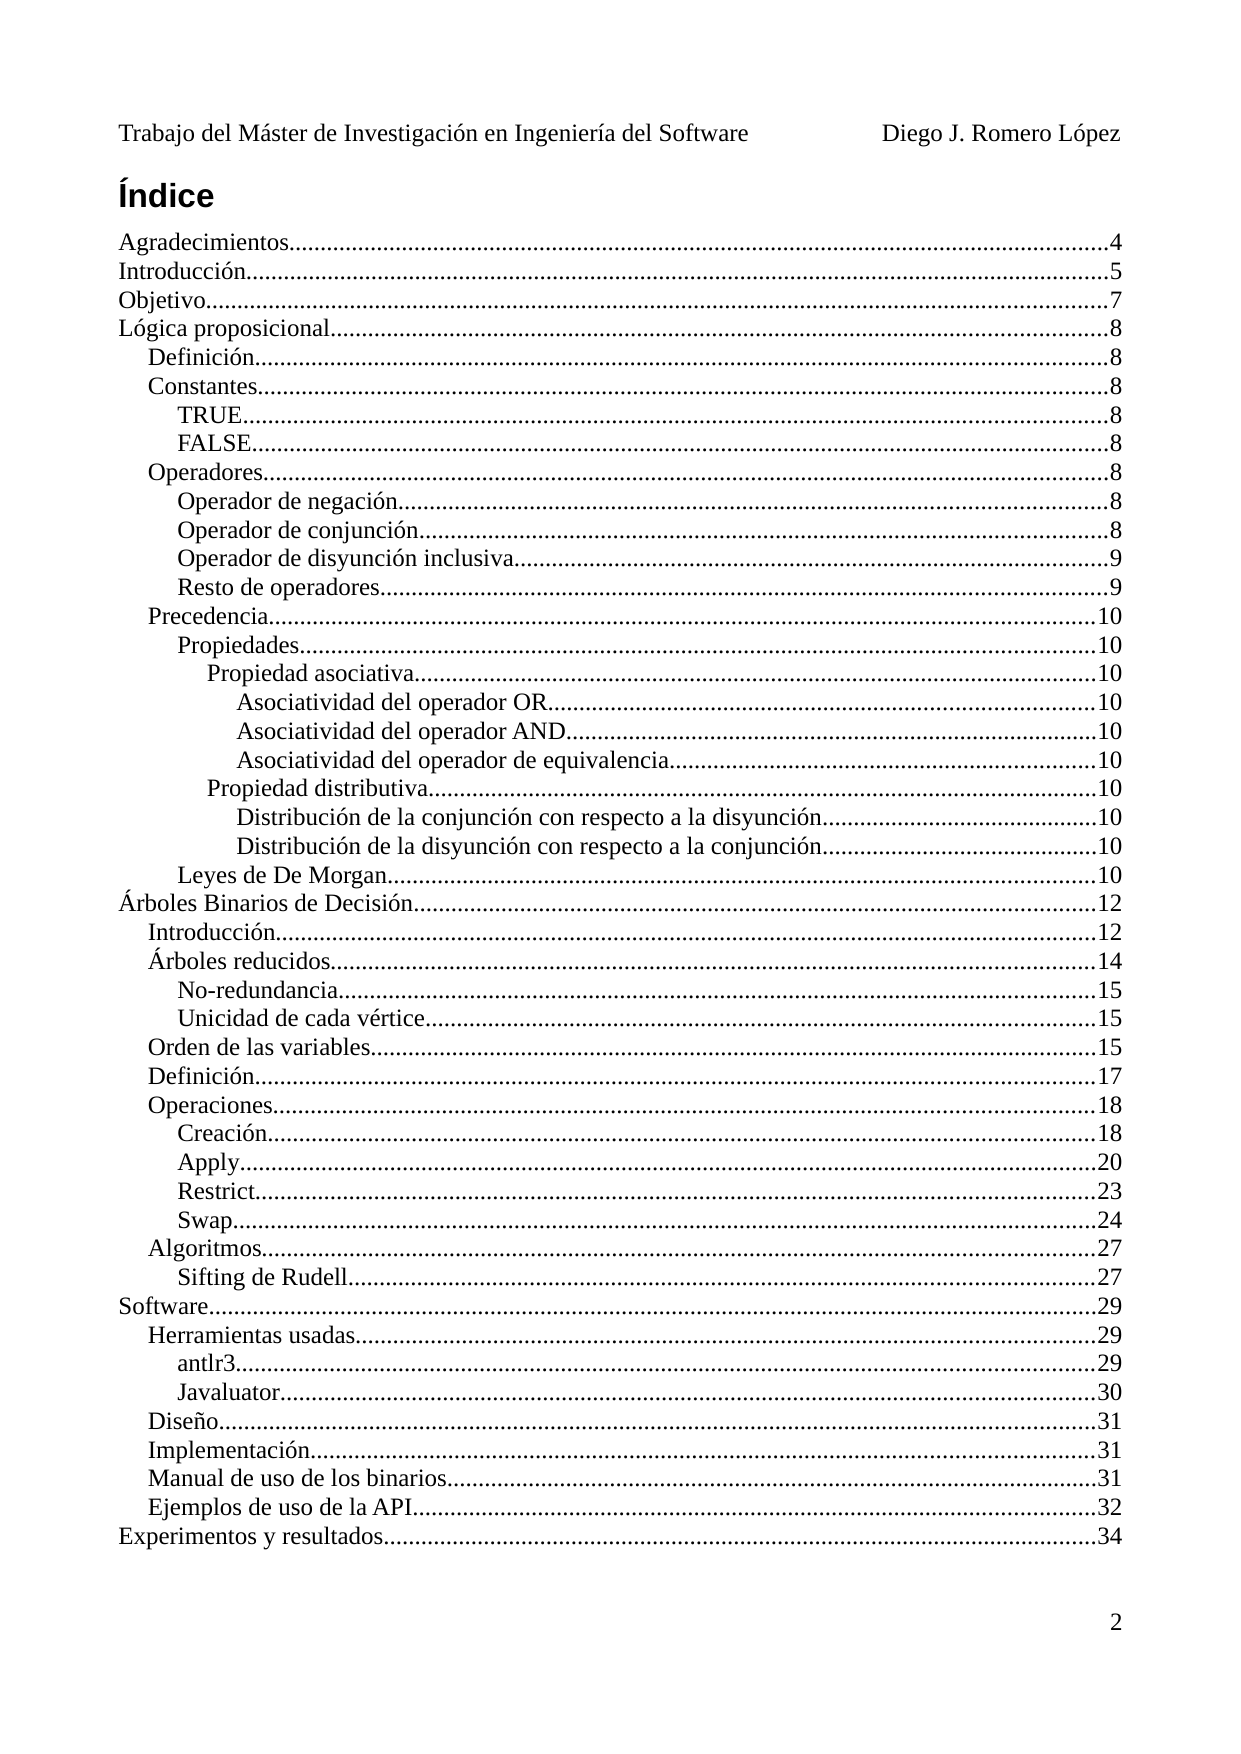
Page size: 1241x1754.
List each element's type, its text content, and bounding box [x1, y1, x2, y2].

text Ejemplos de uso de la API 32 [148, 1492, 1122, 1521]
text Apply 20 [177, 1147, 1122, 1176]
text Definición 17 [148, 1061, 1122, 1090]
text Algoritmos 27 [148, 1233, 1122, 1262]
text Precedencia 10 [148, 601, 1122, 630]
text Resto de operadores 9 [177, 572, 1122, 601]
text Software 29 [118, 1291, 1122, 1320]
text Constantes 8 [148, 371, 1122, 400]
text Propiedad asociativa 10 [207, 658, 1122, 687]
text Introducción 12 [148, 917, 1122, 946]
text Operaciones 18 [148, 1090, 1122, 1118]
text Unicidad de cada vértice 15 [177, 1003, 1122, 1032]
subtitle Índice [118, 176, 1122, 215]
text TRUE 8 [177, 400, 1122, 428]
text Sifting de Rudell 27 [177, 1262, 1122, 1291]
text Implementación 31 [148, 1435, 1122, 1463]
text Operador de negación 8 [177, 486, 1122, 515]
text Definición 8 [148, 342, 1122, 371]
text Manual de uso de los binarios 31 [148, 1463, 1122, 1492]
text Distribución de la conjunción con respecto a la disyunción 10 [236, 802, 1122, 831]
text Introducción 5 [118, 256, 1122, 285]
text FALSE 8 [177, 428, 1122, 457]
text Operador de conjunción 8 [177, 515, 1122, 543]
text Orden de las variables 15 [148, 1032, 1122, 1061]
text Lógica proposicional 8 [118, 313, 1122, 342]
text antlr3 29 [177, 1348, 1122, 1377]
text Herramientas usadas 29 [148, 1320, 1122, 1348]
text Asociatividad del operador AND 10 [236, 716, 1122, 745]
text Diseño 31 [148, 1406, 1122, 1435]
text Árboles reducidos 14 [148, 946, 1122, 975]
text Propiedad distributiva 10 [207, 773, 1122, 802]
text Propiedades 10 [177, 630, 1122, 658]
text Swap 24 [177, 1205, 1122, 1233]
text Leyes de De Morgan 10 [177, 860, 1122, 888]
text Asociatividad del operador OR 10 [236, 687, 1122, 716]
text Distribución de la disyunción con respecto a la conjunción 10 [236, 831, 1122, 860]
text No-redundancia 15 [177, 975, 1122, 1003]
text Restrict 23 [177, 1176, 1122, 1205]
text Creación 18 [177, 1118, 1122, 1147]
text Javaluator 30 [177, 1377, 1122, 1406]
text Operadores 8 [148, 457, 1122, 486]
text Objetivo 7 [118, 285, 1122, 313]
text Experimentos y resultados 34 [118, 1521, 1122, 1550]
text Asociatividad del operador de equivalencia 10 [236, 745, 1122, 773]
text Operador de disyunción inclusiva 9 [177, 543, 1122, 572]
text Agradecimientos 4 [118, 227, 1122, 256]
text Árboles Binarios de Decisión 12 [118, 888, 1122, 917]
